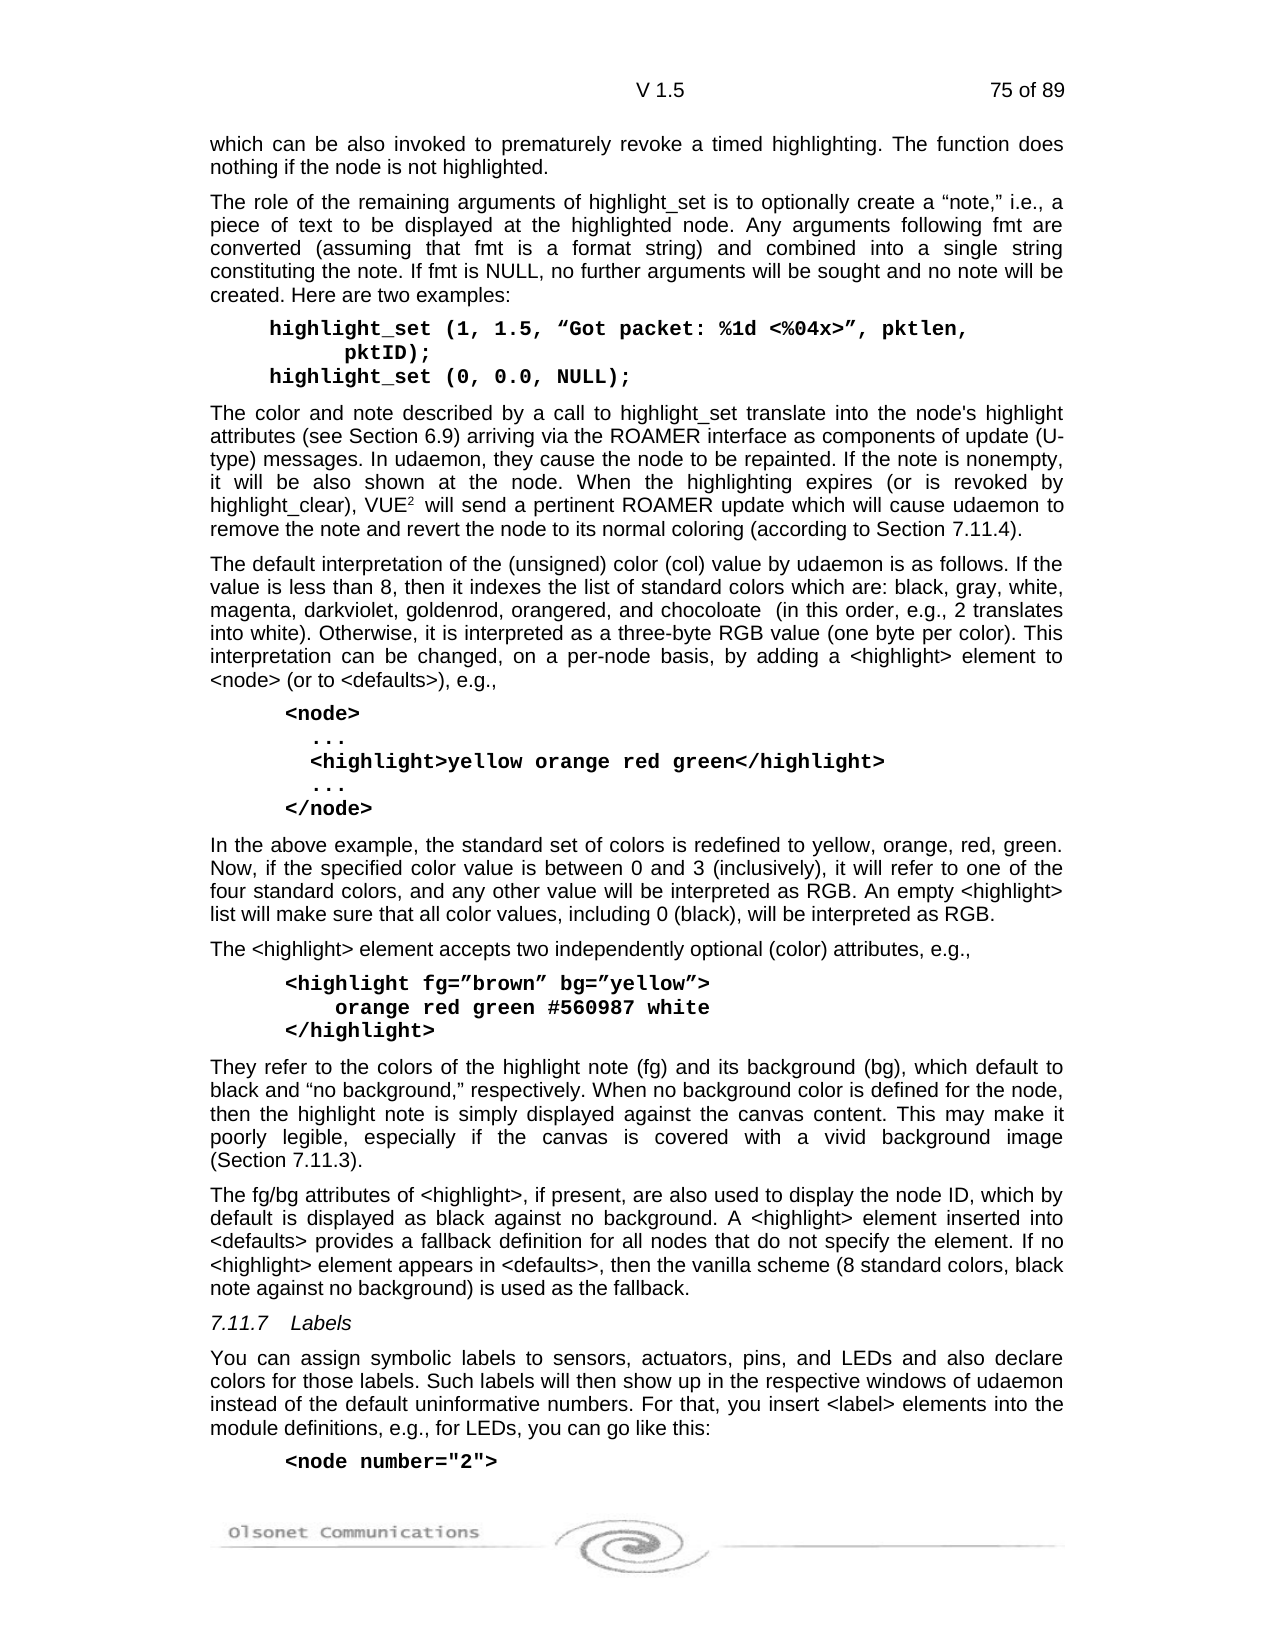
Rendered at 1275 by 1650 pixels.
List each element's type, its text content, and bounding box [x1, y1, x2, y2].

text which can be also invoked to prematurely revoke a timed highlighting. The function does nothing if the node is not highlighted. [210, 132, 1065, 179]
text ... [210, 727, 1065, 751]
subtitle Labels [210, 1312, 1065, 1335]
text orange red green #560987 white [210, 997, 1065, 1020]
text </highlight> [210, 1020, 1065, 1044]
picture [210, 1504, 1065, 1596]
text </node> [210, 798, 1065, 822]
text The <highlight> element accepts two independently optional (color) attributes, e.g., [210, 938, 1065, 961]
text highlight_set (0, 0.0, NULL); [269, 366, 1065, 389]
text The color and note described by a call to highlight_set translate into the node's highlight attributes (see Section 6.9) arriving via the ROAMER interface as components of update (U-type) messages. In udaemon, they cause the node to be repainted. If the note is nonempty, it will be also shown at the node. When the highlighting expires (or is revoked by highlight_clear), VUE2 will send a pertinent ROAMER update which will cause udaemon to remove the note and revert the node to its normal coloring (according to Section 7.11.4). [210, 401, 1065, 540]
text <node> [210, 703, 1065, 727]
text ... [210, 774, 1065, 798]
text <highlight>yellow orange red green</highlight> [210, 751, 1065, 774]
text <highlight fg=”brown” bg=”yellow”> [210, 973, 1065, 997]
text highlight_set (1, 1.5, “Got packet: %1d <%04x>”, pktlen, [269, 318, 1065, 342]
text You can assign symbolic labels to sensors, actuators, pins, and LEDs and also declare colors for those labels. Such labels will then show up in the respective windows of udaemon instead of the default uninformative numbers. For that, you insert <label> elements into the module definitions, e.g., for LEDs, you can go like this: [210, 1347, 1065, 1439]
text They refer to the colors of the highlight note (fg) and its background (bg), which default to black and “no background,” respectively. When no background color is defined for the node, then the highlight note is simply displayed against the canvas content. This may make it poorly legible, especially if the canvas is covered with a vivid background image (Section 7.11.3). [210, 1056, 1065, 1172]
text The role of the remaining arguments of highlight_set is to optionally create a “note,” i.e., a piece of text to be displayed at the highlighted node. Any arguments following fmt are converted (assuming that fmt is a format string) and combined into a single string constituting the note. If fmt is NULL, no further arguments will be sought and no note will be created. Here are two examples: [210, 190, 1065, 307]
text The fg/bg attributes of <highlight>, if present, are also used to display the node ID, which by default is displayed as black against no background. A <highlight> element inserted into <defaults> provides a fallback definition for all nodes that do not specify the element. If no <highlight> element appears in <defaults>, then the vanilla scheme (8 standard colors, black note against no background) is used as the fallback. [210, 1184, 1065, 1300]
text The default interpretation of the (unsigned) color (col) value by udaemon is as follows. If the value is less than 8, then it indexes the list of standard colors which are: black, gray, white, magenta, darkviolet, goldenrod, orangered, and chocoloate (in this order, e.g., 2 translates into white). Otherwise, it is interpreted as a three-byte RGB value (one byte per color). This interpretation can be changed, on a per-node basis, by adding a <highlight> element to <node> (or to <defaults>), e.g., [210, 552, 1065, 692]
text <node number="2"> [210, 1451, 1065, 1475]
text pktID); [269, 342, 1065, 366]
text In the above example, the standard set of colors is redefined to yellow, orange, red, green. Now, if the specified color value is between 0 and 3 (inclusively), it will refer to one of the four standard colors, and any other value will be interpreted as RGB. An empty <highlight> list will make sure that all color values, including 0 (black), will be interpreted as RGB. [210, 833, 1065, 926]
